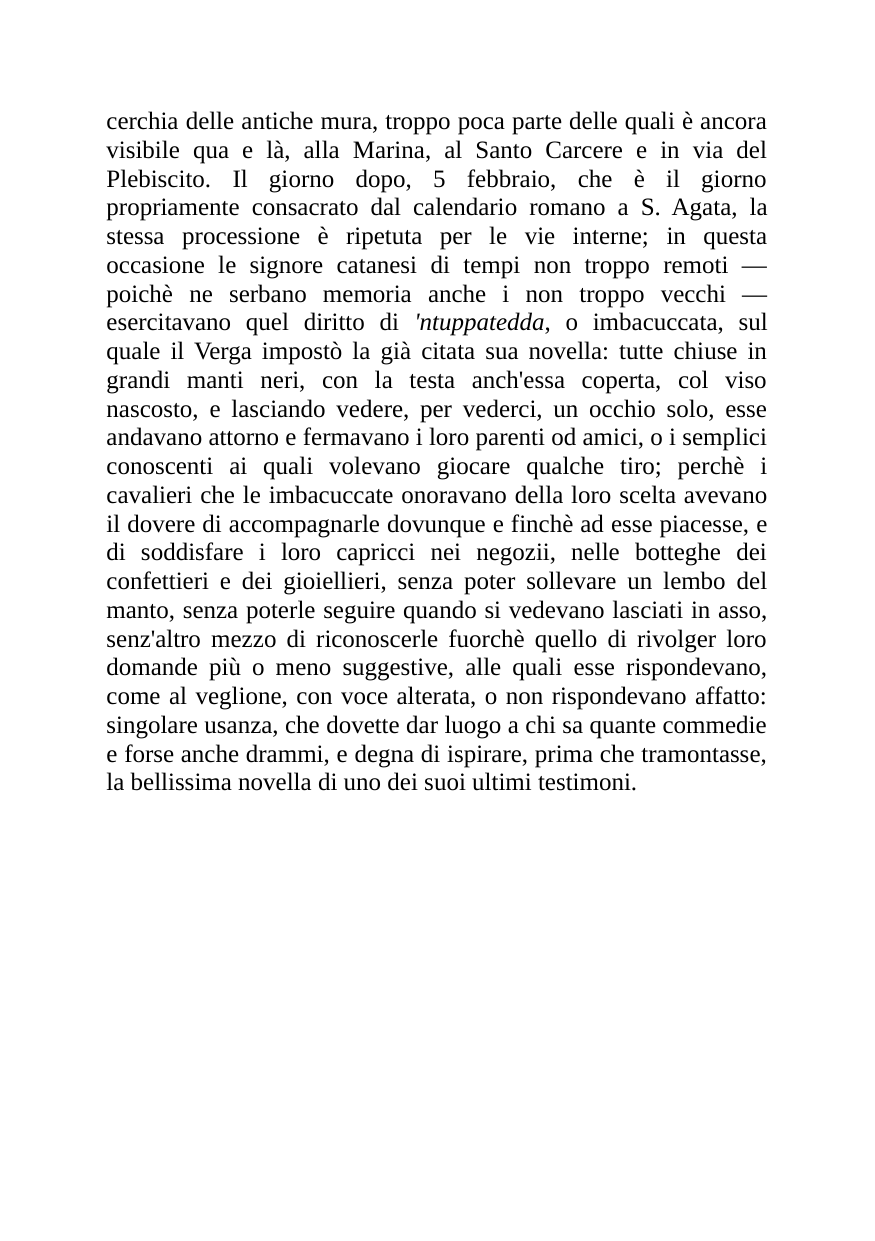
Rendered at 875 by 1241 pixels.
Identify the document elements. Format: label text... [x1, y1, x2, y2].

text cerchia delle antiche mura, troppo poca parte delle quali è ancora visibile qua e là, alla Marina, al Santo Carcere e in via del Plebiscito. Il giorno dopo, 5 febbraio, che è il giorno propriamente consacrato dal calendario romano a S. Agata, la stessa processione è ripetuta per le vie interne; in questa occasione le signore catanesi di tempi non troppo remoti ― poichè ne serbano memoria anche i non troppo vecchi ― esercitavano quel diritto di 'ntuppatedda, o imbacuccata, sul quale il Verga impostò la già citata sua novella: tutte chiuse in grandi manti neri, con la testa anch'essa coperta, col viso nascosto, e lasciando vedere, per vederci, un occhio solo, esse andavano attorno e fermavano i loro parenti od amici, o i semplici conoscenti ai quali volevano giocare qualche tiro; perchè i cavalieri che le imbacuccate onoravano della loro scelta avevano il dovere di accompagnarle dovunque e finchè ad esse piacesse, e di soddisfare i loro capricci nei negozii, nelle botteghe dei confettieri e dei gioiellieri, senza poter sollevare un lembo del manto, senza poterle seguire quando si vedevano lasciati in asso, senz'altro mezzo di riconoscerle fuorchè quello di rivolger loro domande più o meno suggestive, alle quali esse rispondevano, come al veglione, con voce alterata, o non rispondevano affatto: singolare usanza, che dovette dar luogo a chi sa quante commedie e forse anche drammi, e degna di ispirare, prima che tramontasse, la bellissima novella di uno dei suoi ultimi testimoni. [106, 106, 768, 796]
